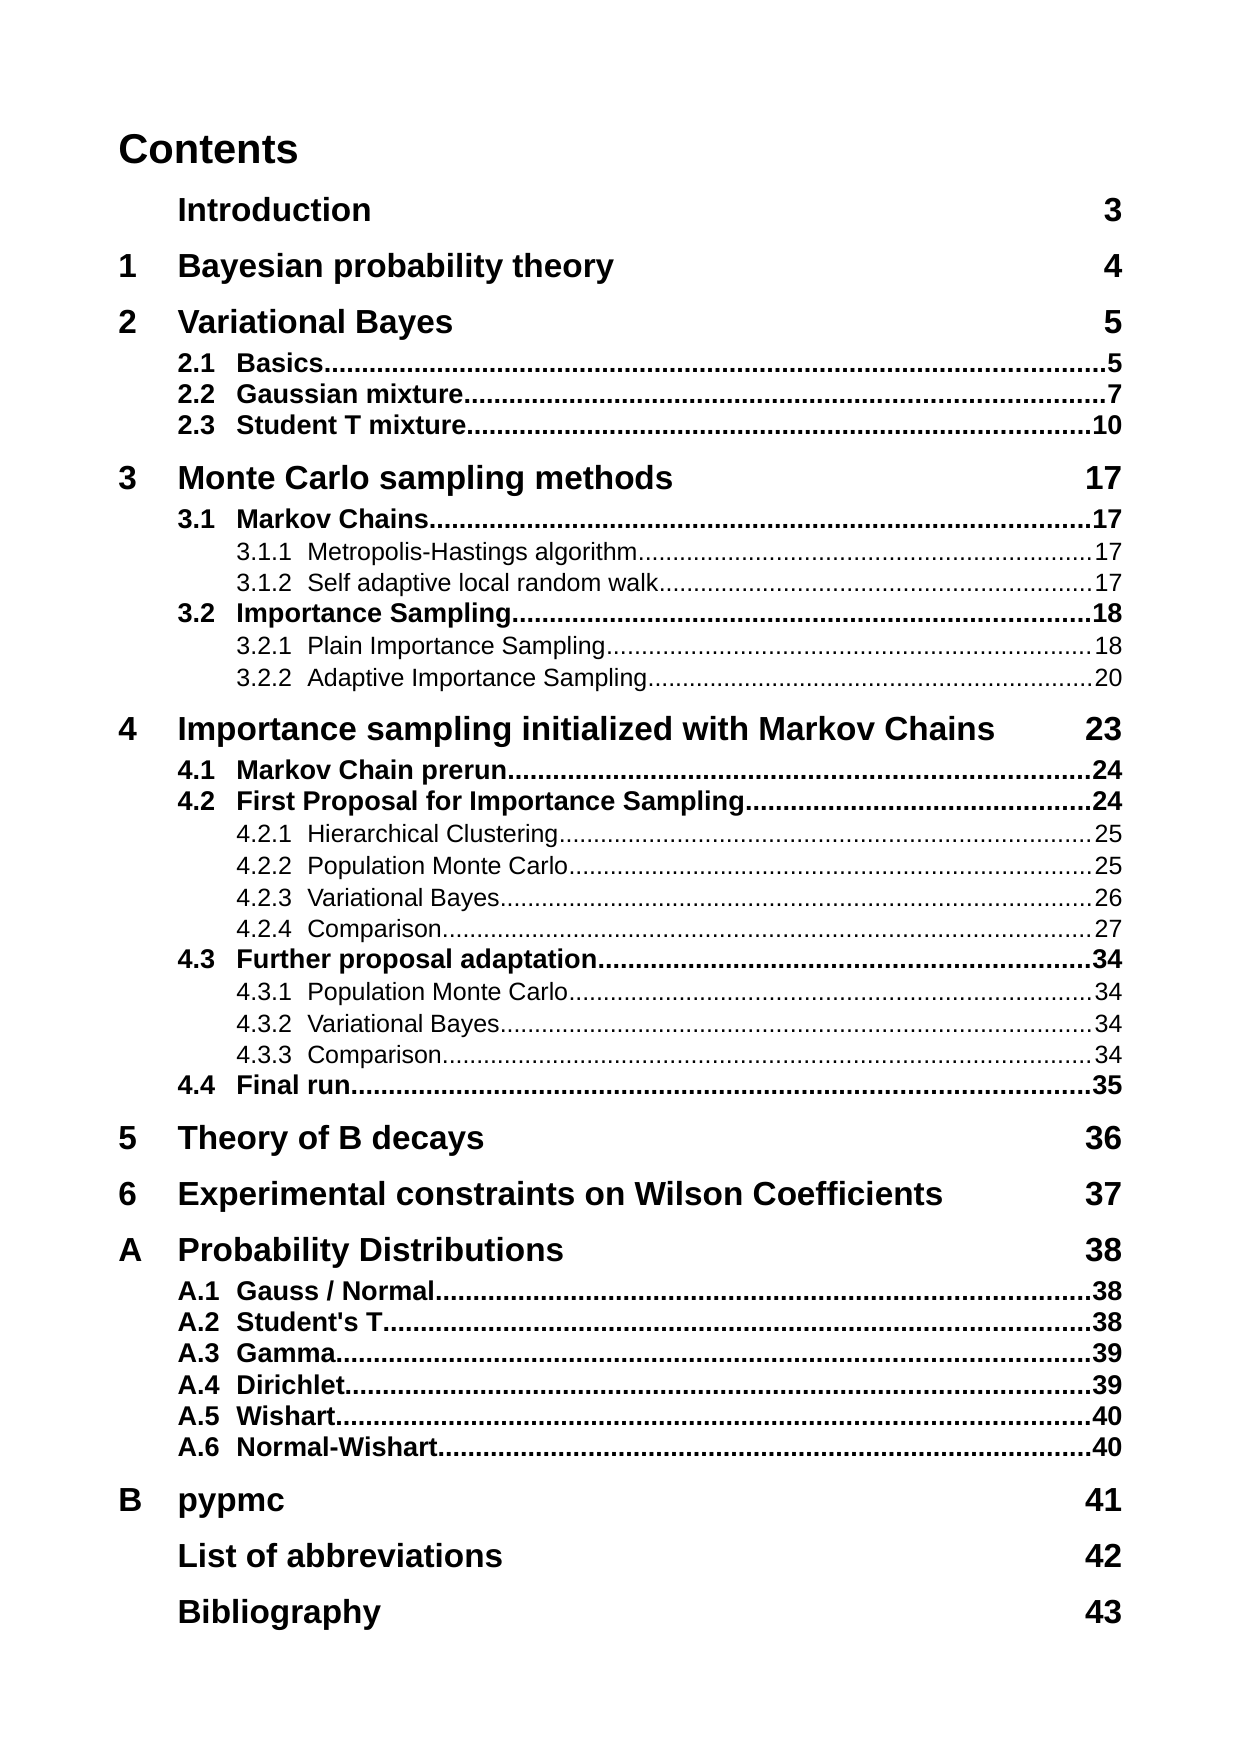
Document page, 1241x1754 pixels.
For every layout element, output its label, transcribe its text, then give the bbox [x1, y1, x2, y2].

text 4.3 Further proposal adaptation 34 [118, 943, 1122, 974]
text 4.2.4 Comparison 27 [136, 914, 1122, 943]
text 4.2.3 Variational Bayes 26 [136, 883, 1122, 911]
text 4.3.2 Variational Bayes 34 [136, 1009, 1122, 1038]
text 4.2 First Proposal for Importance Sampling 24 [118, 785, 1122, 816]
text A Probability Distributions 38 [118, 1231, 1122, 1269]
text A.3 Gamma 39 [118, 1337, 1122, 1369]
text B pypmc 41 [118, 1480, 1122, 1518]
text 4.1 Markov Chain prerun 24 [118, 754, 1122, 785]
text 2 Variational Bayes 5 [118, 302, 1122, 341]
text 3.1.2 Self adaptive local random walk 17 [136, 568, 1122, 597]
text 3.2.2 Adaptive Importance Sampling 20 [136, 663, 1122, 692]
text 4.4 Final run 35 [118, 1069, 1122, 1101]
text Contents [118, 124, 1122, 172]
text 6 Experimental constraints on Wilson Coefficients 37 [118, 1174, 1122, 1213]
text A.6 Normal-Wishart 40 [118, 1431, 1122, 1462]
text 4.3.1 Population Monte Carlo 34 [136, 977, 1122, 1006]
text 3.1.1 Metropolis-Hastings algorithm 17 [136, 537, 1122, 566]
text Bibliography 43 [118, 1592, 1122, 1631]
text 4.3.3 Comparison 34 [136, 1041, 1122, 1069]
text 1 Bayesian probability theory 4 [118, 246, 1122, 285]
text 3.1 Markov Chains 17 [118, 503, 1122, 534]
text 3.2.1 Plain Importance Sampling 18 [136, 631, 1122, 660]
text 4 Importance sampling initialized with Markov Chains 23 [118, 709, 1122, 748]
text 4.2.2 Population Monte Carlo 25 [136, 851, 1122, 880]
text 2.2 Gaussian mixture 7 [118, 378, 1122, 409]
text 3 Monte Carlo sampling methods 17 [118, 458, 1122, 497]
text A.2 Student's T 38 [118, 1306, 1122, 1337]
text 4.2.1 Hierarchical Clustering 25 [136, 819, 1122, 848]
text A.4 Dirichlet 39 [118, 1369, 1122, 1400]
text A.1 Gauss / Normal 38 [118, 1275, 1122, 1306]
text Introduction 3 [118, 190, 1122, 228]
text 5 Theory of B decays 36 [118, 1118, 1122, 1157]
text 2.1 Basics 5 [118, 347, 1122, 378]
text A.5 Wishart 40 [118, 1400, 1122, 1431]
text 3.2 Importance Sampling 18 [118, 597, 1122, 628]
text List of abbreviations 42 [118, 1536, 1122, 1575]
text 2.3 Student T mixture 10 [118, 409, 1122, 441]
